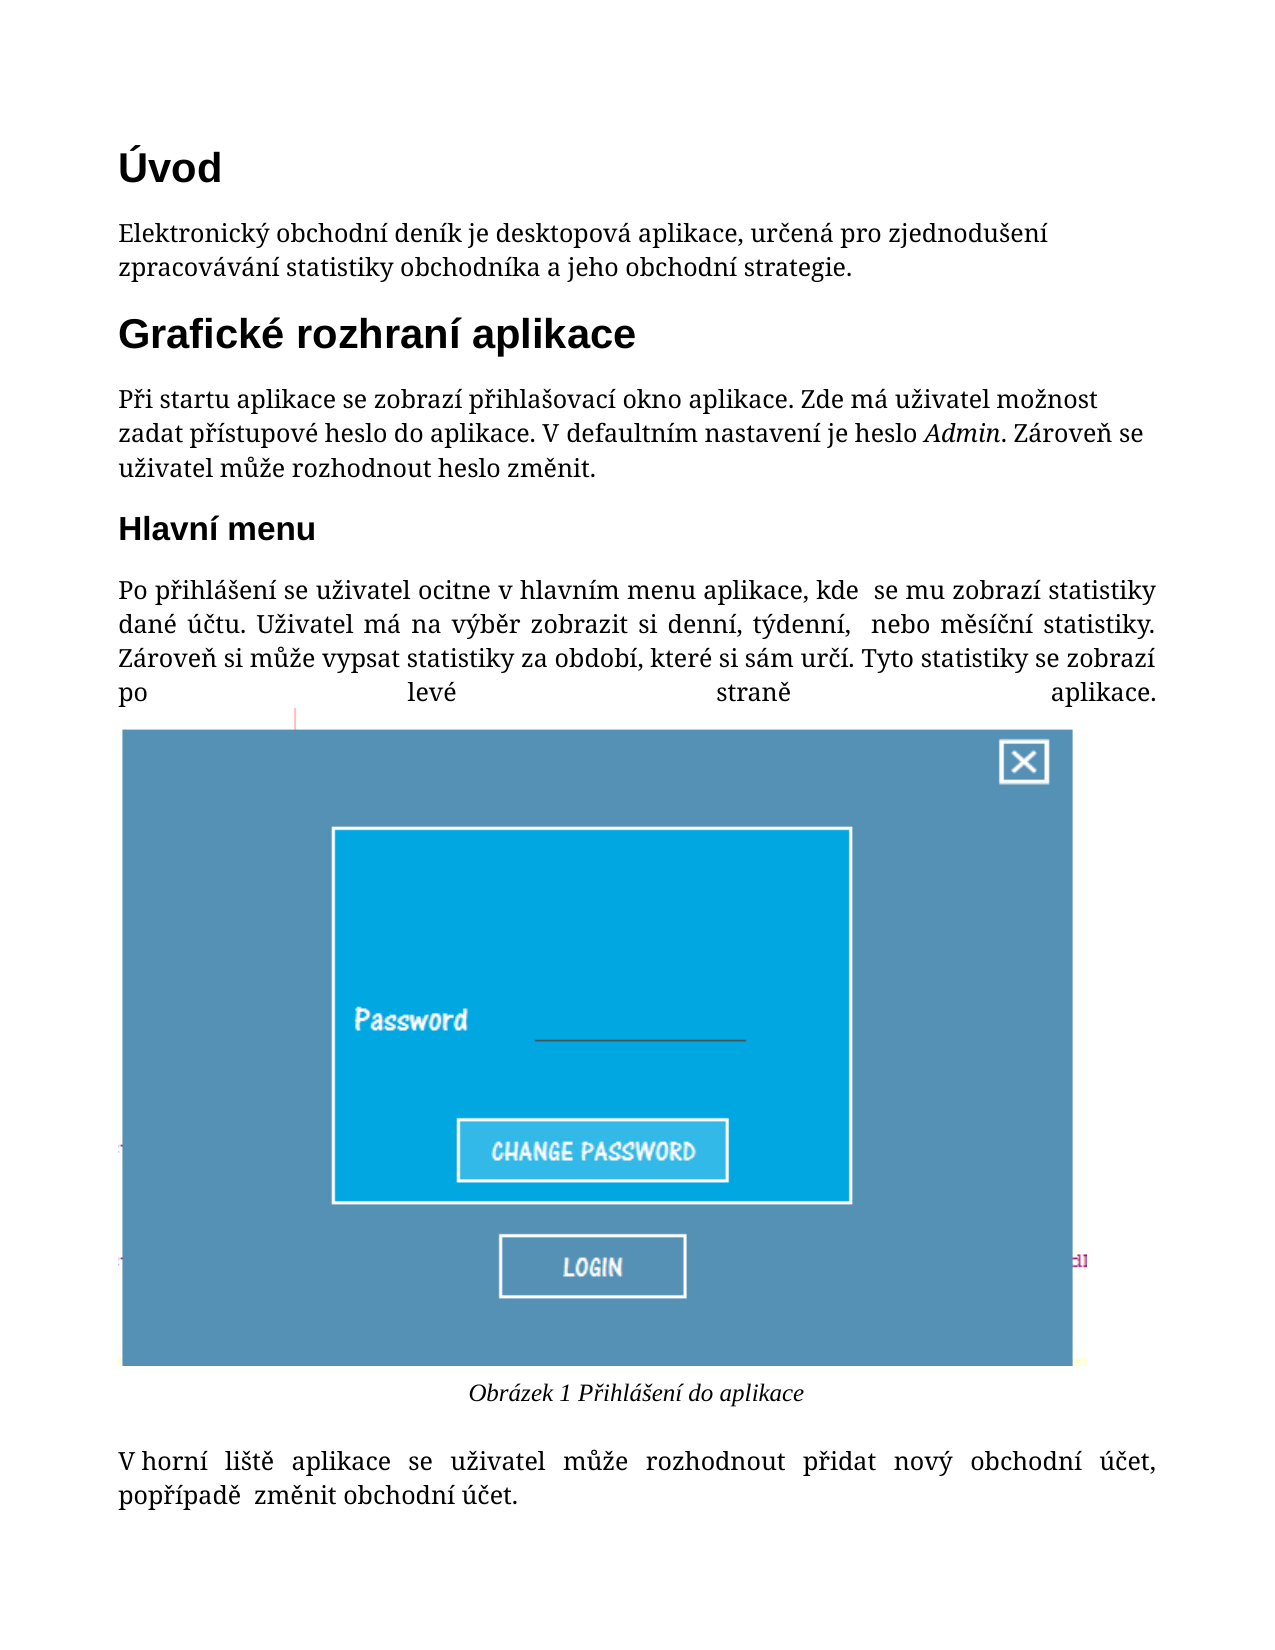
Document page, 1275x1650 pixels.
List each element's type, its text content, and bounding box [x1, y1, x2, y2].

subtitle Grafické rozhraní aplikace [118, 309, 1157, 357]
subtitle Hlavní menu [118, 509, 1157, 548]
text Po přihlášení se uživatel ocitne v hlavním menu aplikace, kde se mu zobrazí statistiky dané účtu. Uživatel má na výběr zobrazit si denní, týdenní, nebo měsíční statistiky. Zároveň si může vypsat statistiky za období, které si sám určí. Tyto statistiky se zobrazí po levé straně aplikace. [118, 573, 1157, 1365]
text Při startu aplikace se zobrazí přihlašovací okno aplikace. Zde má uživatel možnost zadat přístupové heslo do aplikace. V defaultním nastavení je heslo Admin. Zároveň se uživatel může rozhodnout heslo změnit. [118, 382, 1157, 484]
text V horní liště aplikace se uživatel může rozhodnout přidat nový obchodní účet, popřípadě změnit obchodní účet. [118, 1444, 1157, 1512]
text Obrázek 1 Přihlášení do aplikace [118, 1378, 1157, 1406]
subtitle Úvod [118, 143, 1157, 191]
text Elektronický obchodní deník je desktopová aplikace, určená pro zjednodušení zpracovávání statistiky obchodníka a jeho obchodní strategie. [118, 216, 1157, 284]
